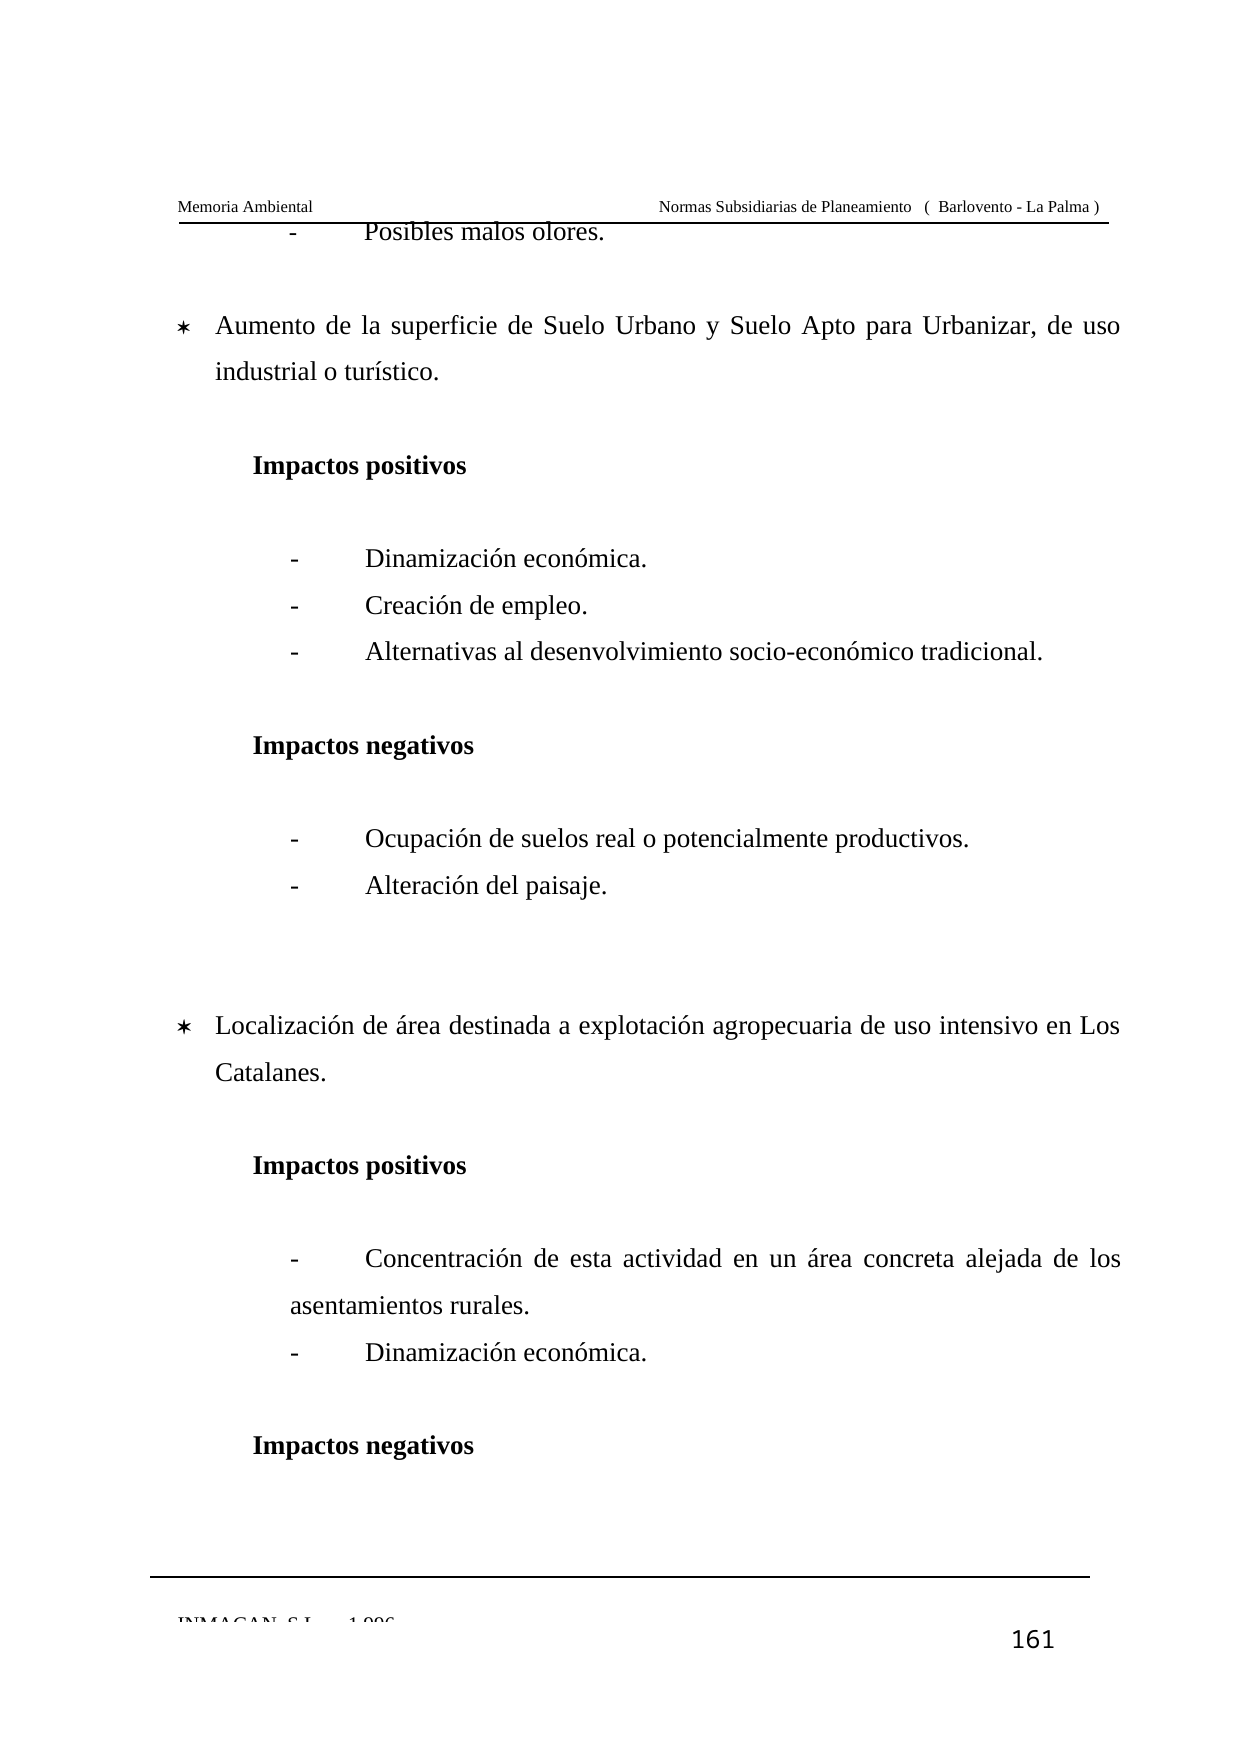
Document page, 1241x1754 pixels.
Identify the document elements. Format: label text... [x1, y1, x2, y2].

list Creación de empleo. [290, 589, 1122, 620]
list Aumento de la superficie de Suelo Urbano y Suelo Apto para Urbanizar, de uso industrial o turístico. [177, 309, 1122, 387]
list Posibles malos olores. [288, 216, 1122, 247]
text Impactos negativos [177, 1429, 1122, 1460]
subtitle Impactos positivos [252, 449, 1122, 480]
list Ocupación de suelos real o potencialmente productivos. [290, 822, 1122, 853]
subtitle Impactos positivos [252, 1149, 1122, 1180]
subtitle Impactos negativos [252, 729, 1122, 760]
list Dinamización económica. [290, 1336, 1122, 1367]
list Dinamización económica. [290, 542, 1122, 573]
list Alteración del paisaje. [290, 869, 1122, 900]
list Concentración de esta actividad en un área concreta alejada de los asentamientos rurales. [290, 1242, 1122, 1320]
list Localización de área destinada a explotación agropecuaria de uso intensivo en Los Catalanes. [177, 1009, 1122, 1087]
list Alternativas al desenvolvimiento socio-económico tradicional. [290, 636, 1122, 667]
